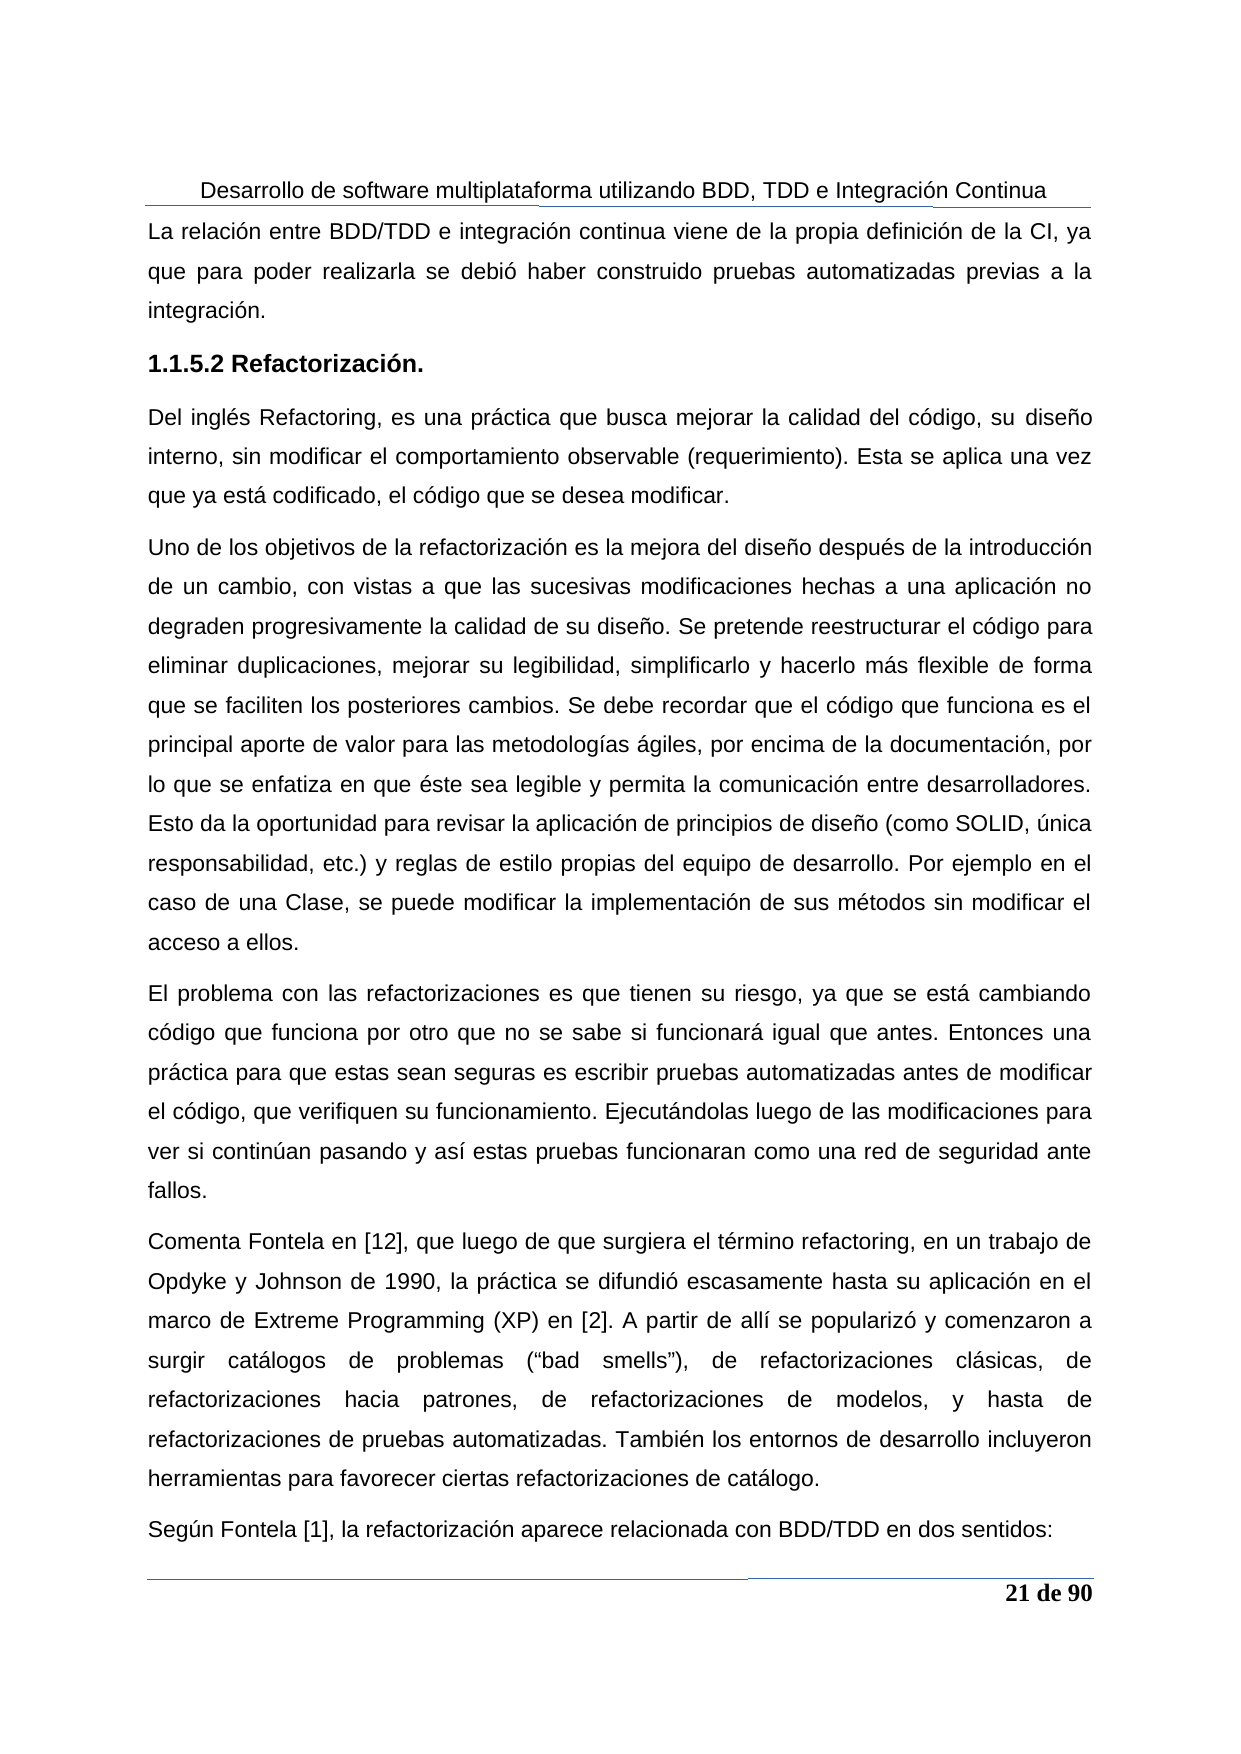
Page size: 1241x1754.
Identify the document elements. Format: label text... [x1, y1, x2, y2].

text Del inglés Refactoring, es una práctica que busca mejorar la calidad del código, su diseño interno, sin modificar el comportamiento observable (requerimiento). Esta se aplica una vez que ya está codificado, el código que se desea modificar. [148, 403, 1093, 509]
text Según Fontela [1], la refactorización aparece relacionada con BDD/TDD en dos sentidos: [148, 1516, 1093, 1543]
text 1.1.5.2 Refactorización. [148, 348, 1093, 377]
text La relación entre BDD/TDD e integración continua viene de la propia definición de la CI, ya que para poder realizarla se debió haber construido pruebas automatizadas previas a la integración. [148, 218, 1093, 324]
text El problema con las refactorizaciones es que tienen su riesgo, ya que se está cambiando código que funciona por otro que no se sabe si funcionará igual que antes. Entonces una práctica para que estas sean seguras es escribir pruebas automatizadas antes de modificar el código, que verifiquen su funcionamiento. Ejecutándolas luego de las modificaciones para ver si continúan pasando y así estas pruebas funcionaran como una red de seguridad ante fallos. [148, 980, 1093, 1203]
text Uno de los objetivos de la refactorización es la mejora del diseño después de la introducción de un cambio, con vistas a que las sucesivas modificaciones hechas a una aplicación no degraden progresivamente la calidad de su diseño. Se pretende reestructurar el código para eliminar duplicaciones, mejorar su legibilidad, simplificarlo y hacerlo más flexible de forma que se faciliten los posteriores cambios. Se debe recordar que el código que funciona es el principal aporte de valor para las metodologías ágiles, por encima de la documentación, por lo que se enfatiza en que éste sea legible y permita la comunicación entre desarrolladores. Esto da la oportunidad para revisar la aplicación de principios de diseño (como SOLID, única responsabilidad, etc.) y reglas de estilo propias del equipo de desarrollo. Por ejemplo en el caso de una Clase, se puede modificar la implementación de sus métodos sin modificar el acceso a ellos. [148, 534, 1093, 955]
text Comenta Fontela en [12], que luego de que surgiera el término refactoring, en un trabajo de Opdyke y Johnson de 1990, la práctica se difundió escasamente hasta su aplicación en el marco de Extreme Programming (XP) en [2]. A partir de allí se popularizó y comenzaron a surgir catálogos de problemas (“bad smells”), de refactorizaciones clásicas, de refactorizaciones hacia patrones, de refactorizaciones de modelos, y hasta de refactorizaciones de pruebas automatizadas. También los entornos de desarrollo incluyeron herramientas para favorecer ciertas refactorizaciones de catálogo. [148, 1228, 1093, 1492]
